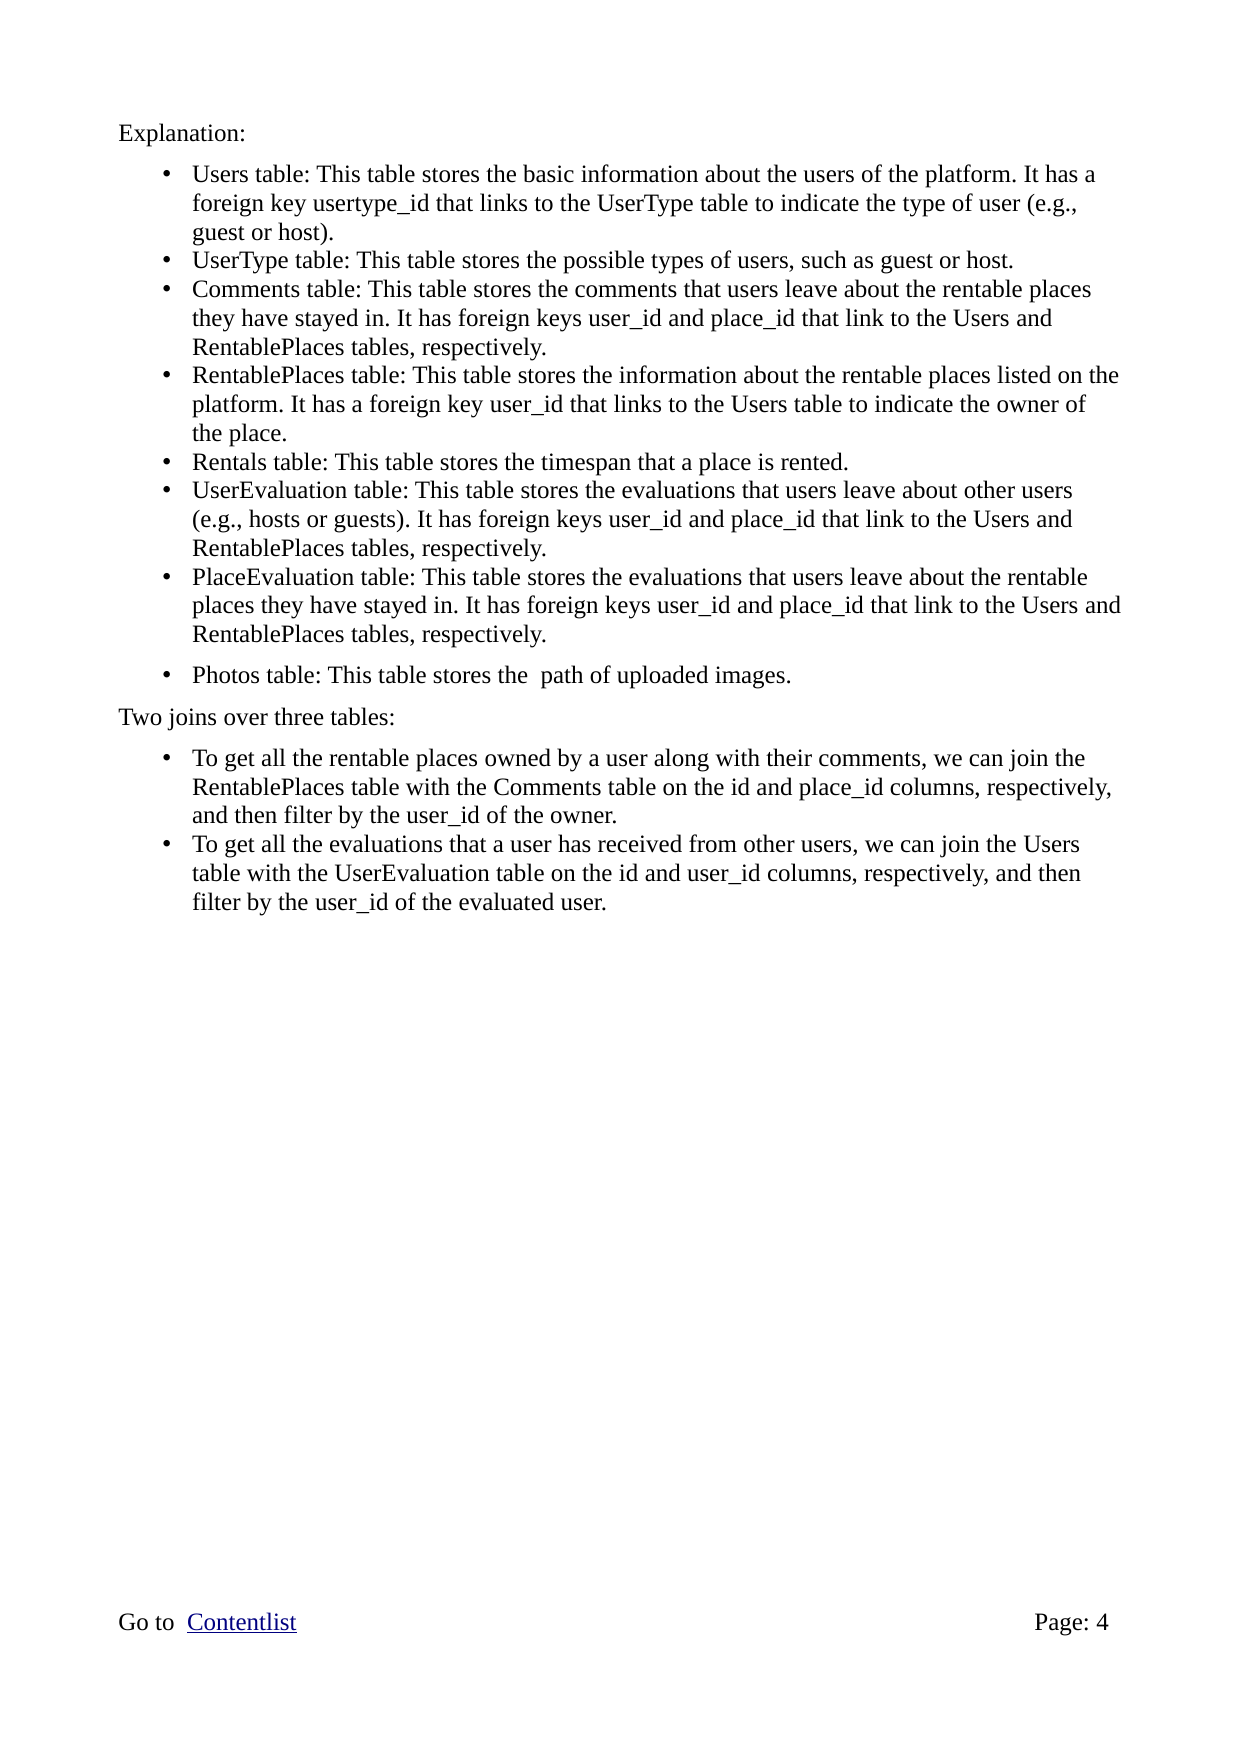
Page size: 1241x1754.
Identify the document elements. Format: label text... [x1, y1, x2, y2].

list To get all the rentable places owned by a user along with their comments, we can join the RentablePlaces table with the Comments table on the id and place_id columns, respectively, and then filter by the user_id of the owner. [162, 743, 1122, 829]
list Rentals table: This table stores the timespan that a place is rented. [162, 447, 1122, 476]
list PlaceEvaluation table: This table stores the evaluations that users leave about the rentable places they have stayed in. It has foreign keys user_id and place_id that link to the Users and RentablePlaces tables, respectively. [162, 562, 1122, 648]
text Explanation: [118, 118, 1122, 147]
list Comments table: This table stores the comments that users leave about the rentable places they have stayed in. It has foreign keys user_id and place_id that link to the Users and RentablePlaces tables, respectively. [162, 274, 1122, 361]
list UserType table: This table stores the possible types of users, such as guest or host. [162, 246, 1122, 274]
text Two joins over three tables: [118, 702, 1122, 731]
list RentablePlaces table: This table stores the information about the rentable places listed on the platform. It has a foreign key user_id that links to the Users table to indicate the owner of the place. [162, 361, 1122, 447]
list Photos table: This table stores the path of uploaded images. [162, 661, 1122, 689]
list UserEvaluation table: This table stores the evaluations that users leave about other users (e.g., hosts or guests). It has foreign keys user_id and place_id that link to the Users and RentablePlaces tables, respectively. [162, 476, 1122, 562]
list Users table: This table stores the basic information about the users of the platform. It has a foreign key usertype_id that links to the UserType table to indicate the type of user (e.g., guest or host). [162, 159, 1122, 246]
list To get all the evaluations that a user has received from other users, we can join the Users table with the UserEvaluation table on the id and user_id columns, respectively, and then filter by the user_id of the evaluated user. [162, 829, 1122, 916]
